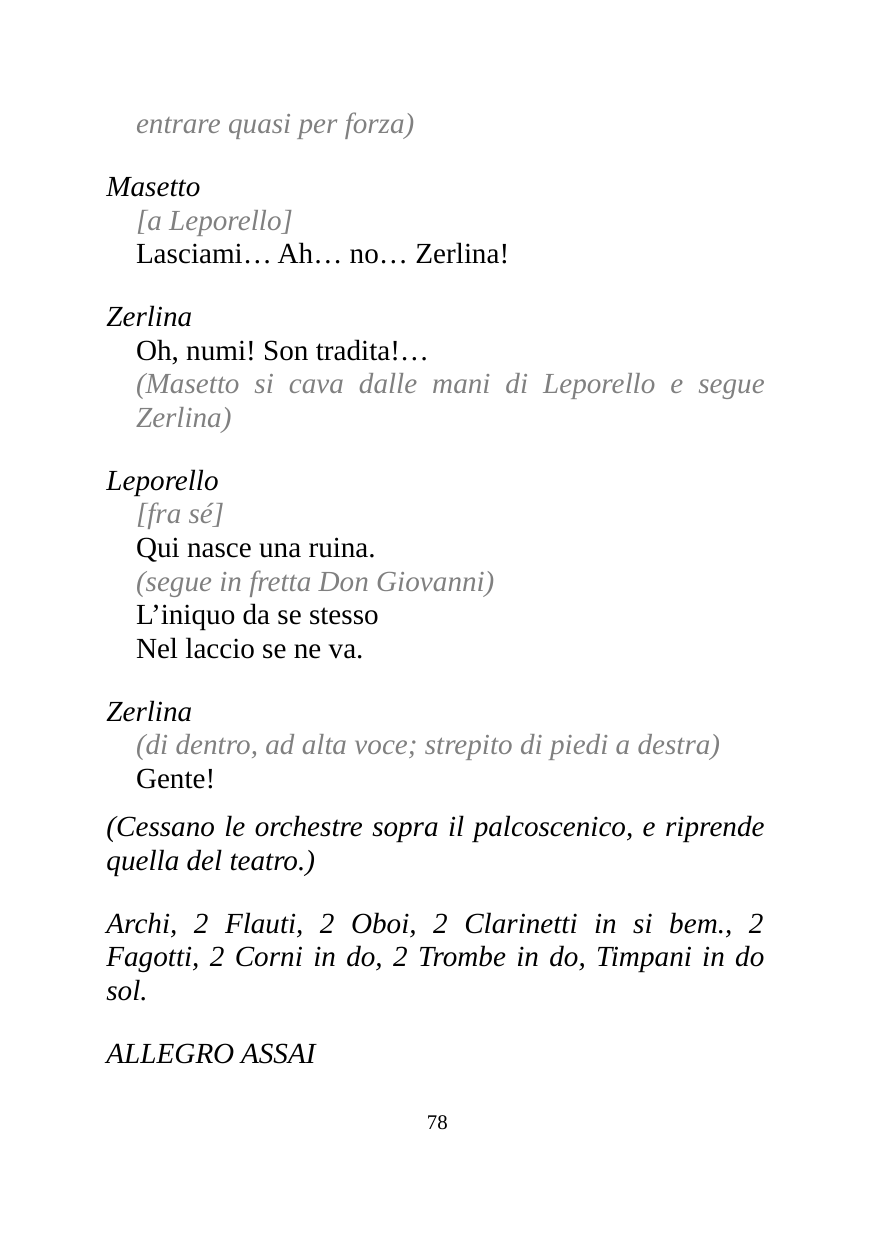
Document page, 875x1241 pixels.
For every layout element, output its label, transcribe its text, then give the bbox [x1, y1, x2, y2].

text ALLEGRO ASSAI [106, 1036, 768, 1069]
text Archi, 2 Flauti, 2 Oboi, 2 Clarinetti in si bem., 2 Fagotti, 2 Corni in do, 2 Trombe in do, Timpani in do sol. [106, 906, 768, 1006]
text (Masetto si cava dalle mani di Leporello e segue Zerlina) [136, 366, 768, 433]
text Oh, numi! Son tradita!… [136, 333, 768, 366]
text Zerlina [106, 694, 768, 727]
text (Cessano le orchestre sopra il palcoscenico, e riprende quella del teatro.) [106, 809, 768, 876]
text entrare quasi per forza) [136, 106, 768, 140]
text Nel laccio se ne va. [136, 631, 768, 664]
text (di dentro, ad alta voce; strepito di piedi a destra) [136, 727, 768, 761]
text Zerlina [106, 299, 768, 333]
text Lasciami… Ah… no… Zerlina! [136, 236, 768, 270]
text Gente! [136, 761, 768, 794]
text (segue in fretta Don Giovanni) [136, 564, 768, 597]
text Qui nasce una ruina. [136, 530, 768, 564]
text L’iniquo da se stesso [136, 597, 768, 631]
text Masetto [106, 169, 768, 203]
text [fra sé] [136, 497, 768, 530]
text [a Leporello] [136, 203, 768, 236]
text Leporello [106, 463, 768, 497]
